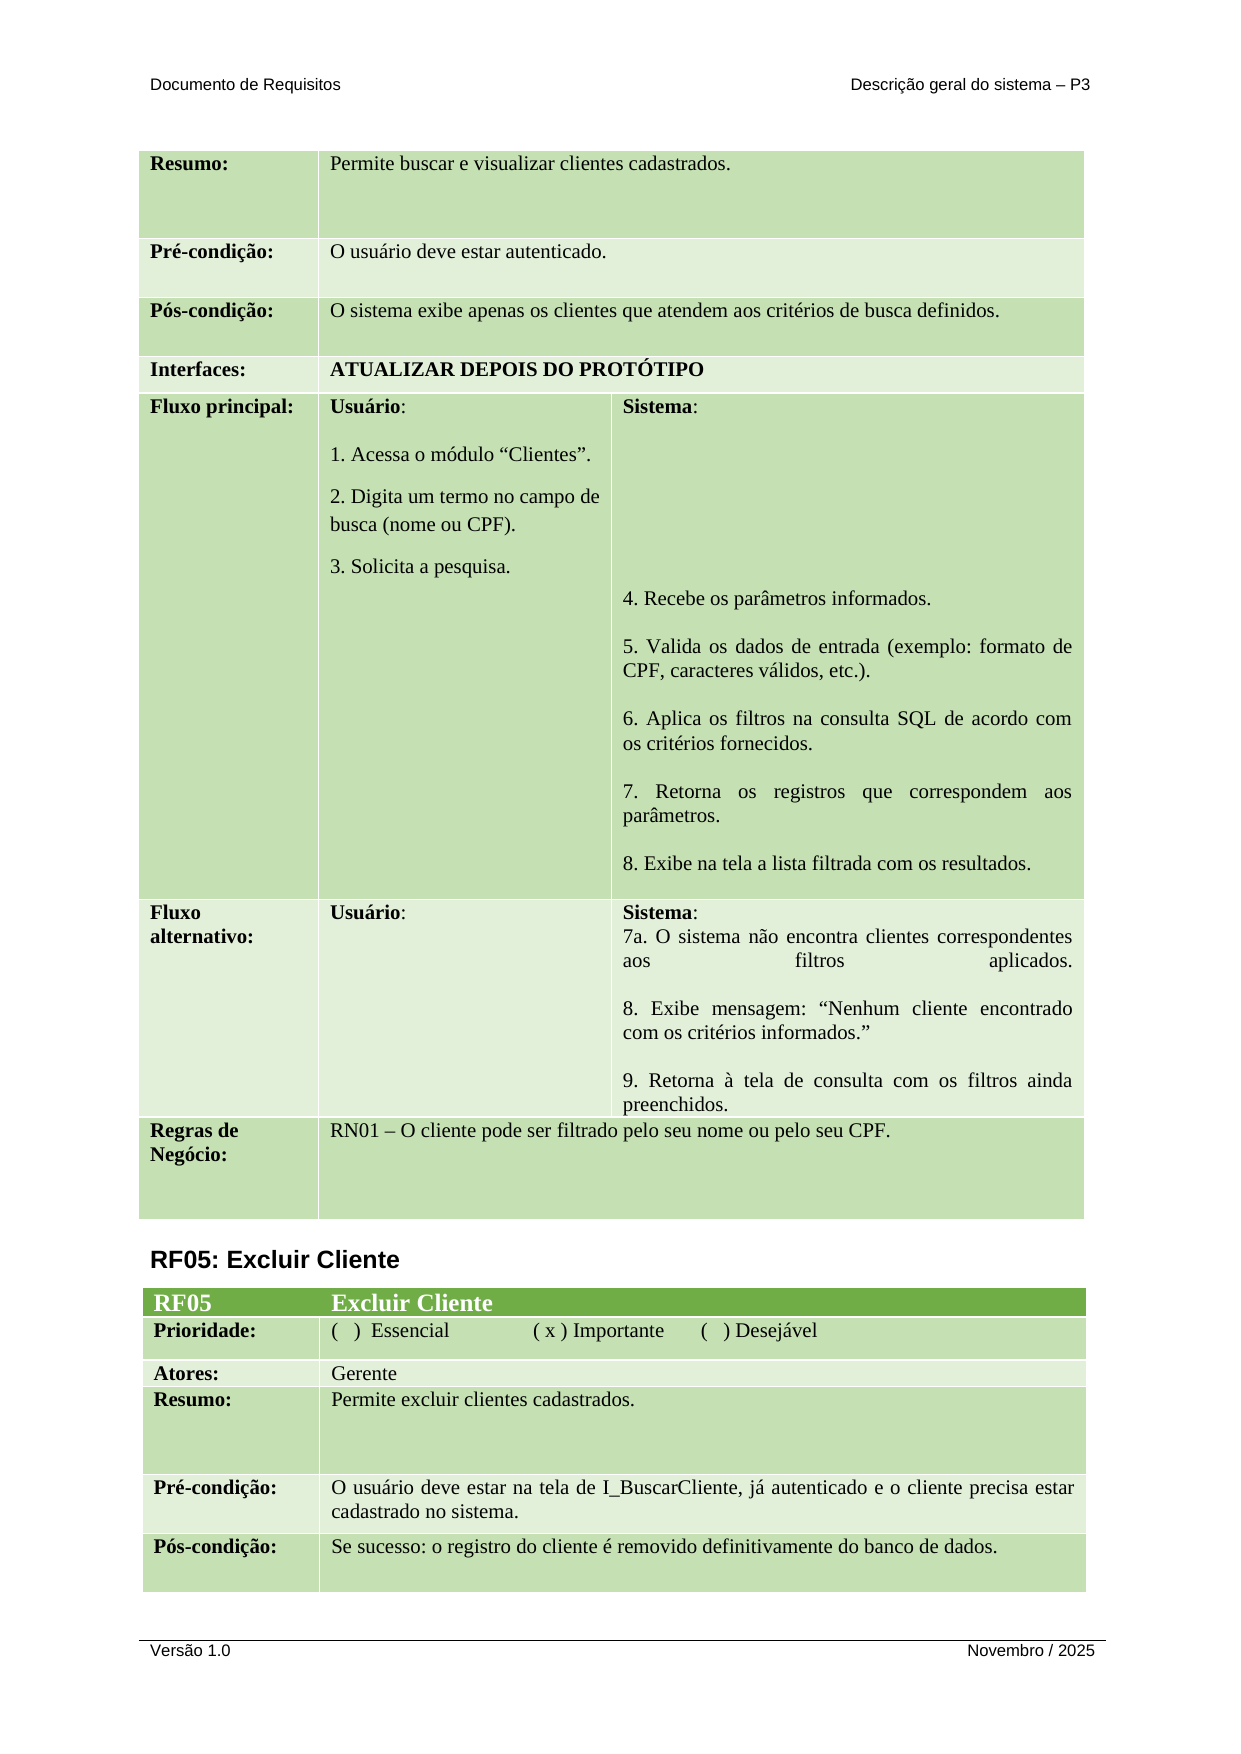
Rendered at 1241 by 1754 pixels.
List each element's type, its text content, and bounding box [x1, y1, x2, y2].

table_cell Pós-condição: [139, 298, 318, 356]
table_cell RN01 – O cliente pode ser filtrado pelo seu nome ou pelo seu CPF. [319, 1118, 1084, 1219]
table_cell Permite excluir clientes cadastrados. [320, 1387, 1086, 1474]
table_cell Atores: [143, 1361, 319, 1386]
table_cell Gerente [320, 1361, 1086, 1386]
table_cell Usuário: [319, 900, 611, 1116]
table_cell Sistema: 4. Recebe os parâmetros informados. 5. Valida os dados de entrada (exemplo: formato de CPF, caracteres válidos, etc.). 6. Aplica os filtros na consulta SQL de acordo com os critérios fornecidos. 7. Retorna os registros que correspondem aos parâmetros. 8. Exibe na tela a lista filtrada com os resultados. [612, 394, 1084, 899]
table_cell ATUALIZAR DEPOIS DO PROTÓTIPO [319, 357, 1084, 392]
table_cell Interfaces: [139, 357, 318, 392]
table_cell Fluxo alternativo: [139, 900, 318, 1116]
table_header Excluir Cliente [320, 1288, 1086, 1316]
table_cell O usuário deve estar na tela de I_BuscarCliente, já autenticado e o cliente precisa estar cadastrado no sistema. [320, 1475, 1086, 1533]
table_cell O usuário deve estar autenticado. [319, 239, 1084, 297]
table_cell Pré-condição: [143, 1475, 319, 1533]
table_cell Usuário: 1. Acessa o módulo “Clientes”. 2. Digita um termo no campo de busca (nome ou CPF). 3. Solicita a pesquisa. [319, 394, 611, 899]
table_cell Resumo: [143, 1387, 319, 1474]
table_cell Pré-condição: [139, 239, 318, 297]
table_cell Prioridade: [143, 1318, 319, 1359]
table_cell Permite buscar e visualizar clientes cadastrados. [319, 151, 1084, 238]
table_cell ( ) Essencial ( x ) Importante ( ) Desejável [320, 1318, 1086, 1359]
table_cell Pós-condição: [143, 1534, 319, 1592]
text RF05: Excluir Cliente [150, 1245, 1090, 1274]
table_cell Sistema: 7a. O sistema não encontra clientes correspondentes aos filtros aplicados. 8. Exibe mensagem: “Nenhum cliente encontrado com os critérios informados.” 9. Retorna à tela de consulta com os filtros ainda preenchidos. [612, 900, 1084, 1116]
table_cell Fluxo principal: [139, 394, 318, 899]
table_cell Se sucesso: o registro do cliente é removido definitivamente do banco de dados. [320, 1534, 1086, 1592]
table_cell Resumo: [139, 151, 318, 238]
table_cell O sistema exibe apenas os clientes que atendem aos critérios de busca definidos. [319, 298, 1084, 356]
table_cell Regras de Negócio: [139, 1118, 318, 1219]
table_header RF05 [143, 1288, 320, 1316]
